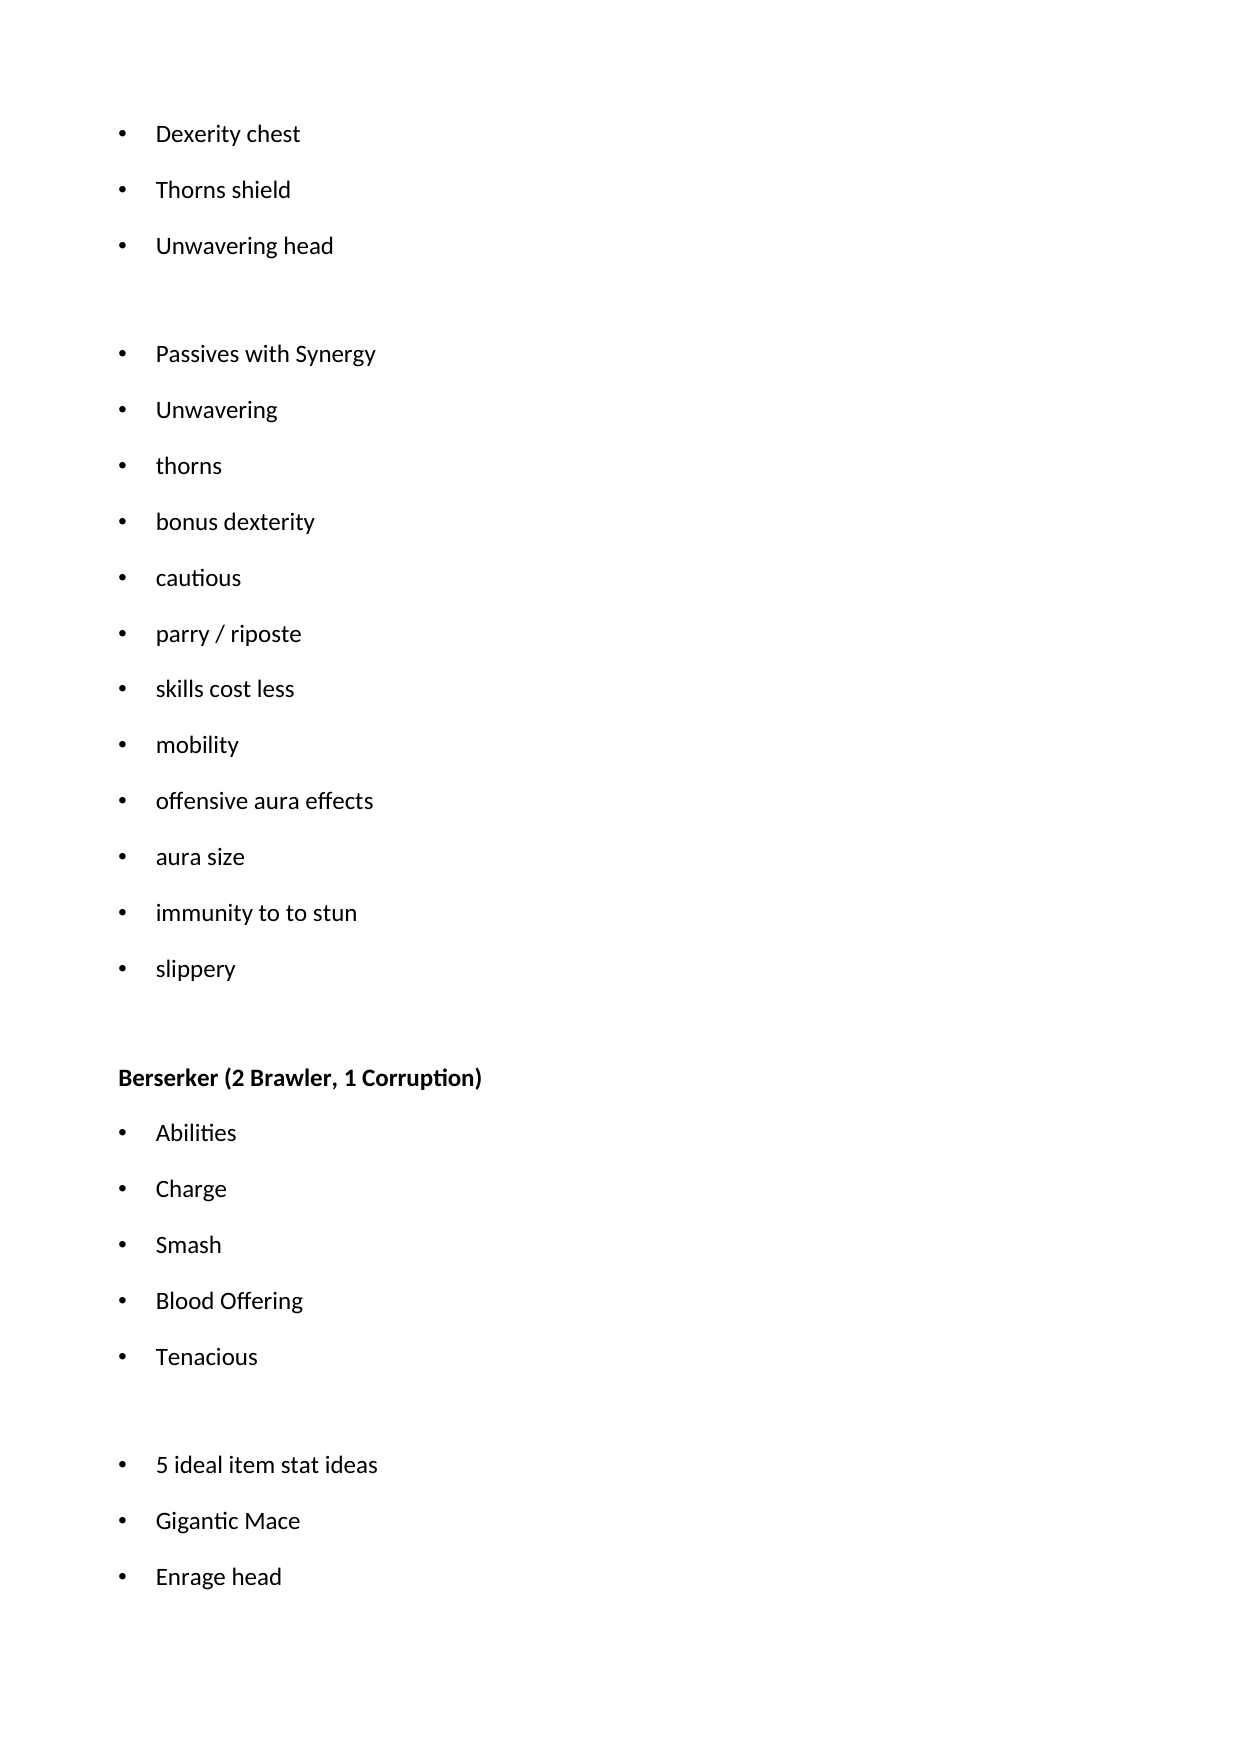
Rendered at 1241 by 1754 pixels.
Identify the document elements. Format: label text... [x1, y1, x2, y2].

list Blood Offering [81, 1285, 1122, 1316]
list Charge [81, 1173, 1122, 1204]
list Enrage head [81, 1561, 1122, 1592]
list parry / riposte [81, 618, 1122, 648]
text Berserker (2 Brawler, 1 Corruption) [118, 1062, 1122, 1092]
list Passives with Synergy [81, 339, 1122, 369]
list mobility [81, 729, 1122, 760]
list Thorns shield [81, 174, 1122, 204]
list Unwavering [81, 394, 1122, 425]
list Smash [81, 1229, 1122, 1260]
list thorns [81, 450, 1122, 481]
list offensive aura effects [81, 785, 1122, 816]
list Dexerity chest [81, 118, 1122, 149]
list 5 ideal item stat ideas [81, 1450, 1122, 1480]
list skills cost less [81, 674, 1122, 704]
list Unwavering head [81, 230, 1122, 260]
list bonus dexterity [81, 506, 1122, 537]
list immunity to to stun [81, 897, 1122, 927]
list Tenacious [81, 1341, 1122, 1371]
list aura size [81, 841, 1122, 872]
list slippery [81, 953, 1122, 983]
list Gigantic Mace [81, 1506, 1122, 1536]
list Abilities [81, 1117, 1122, 1148]
list cautious [81, 562, 1122, 592]
